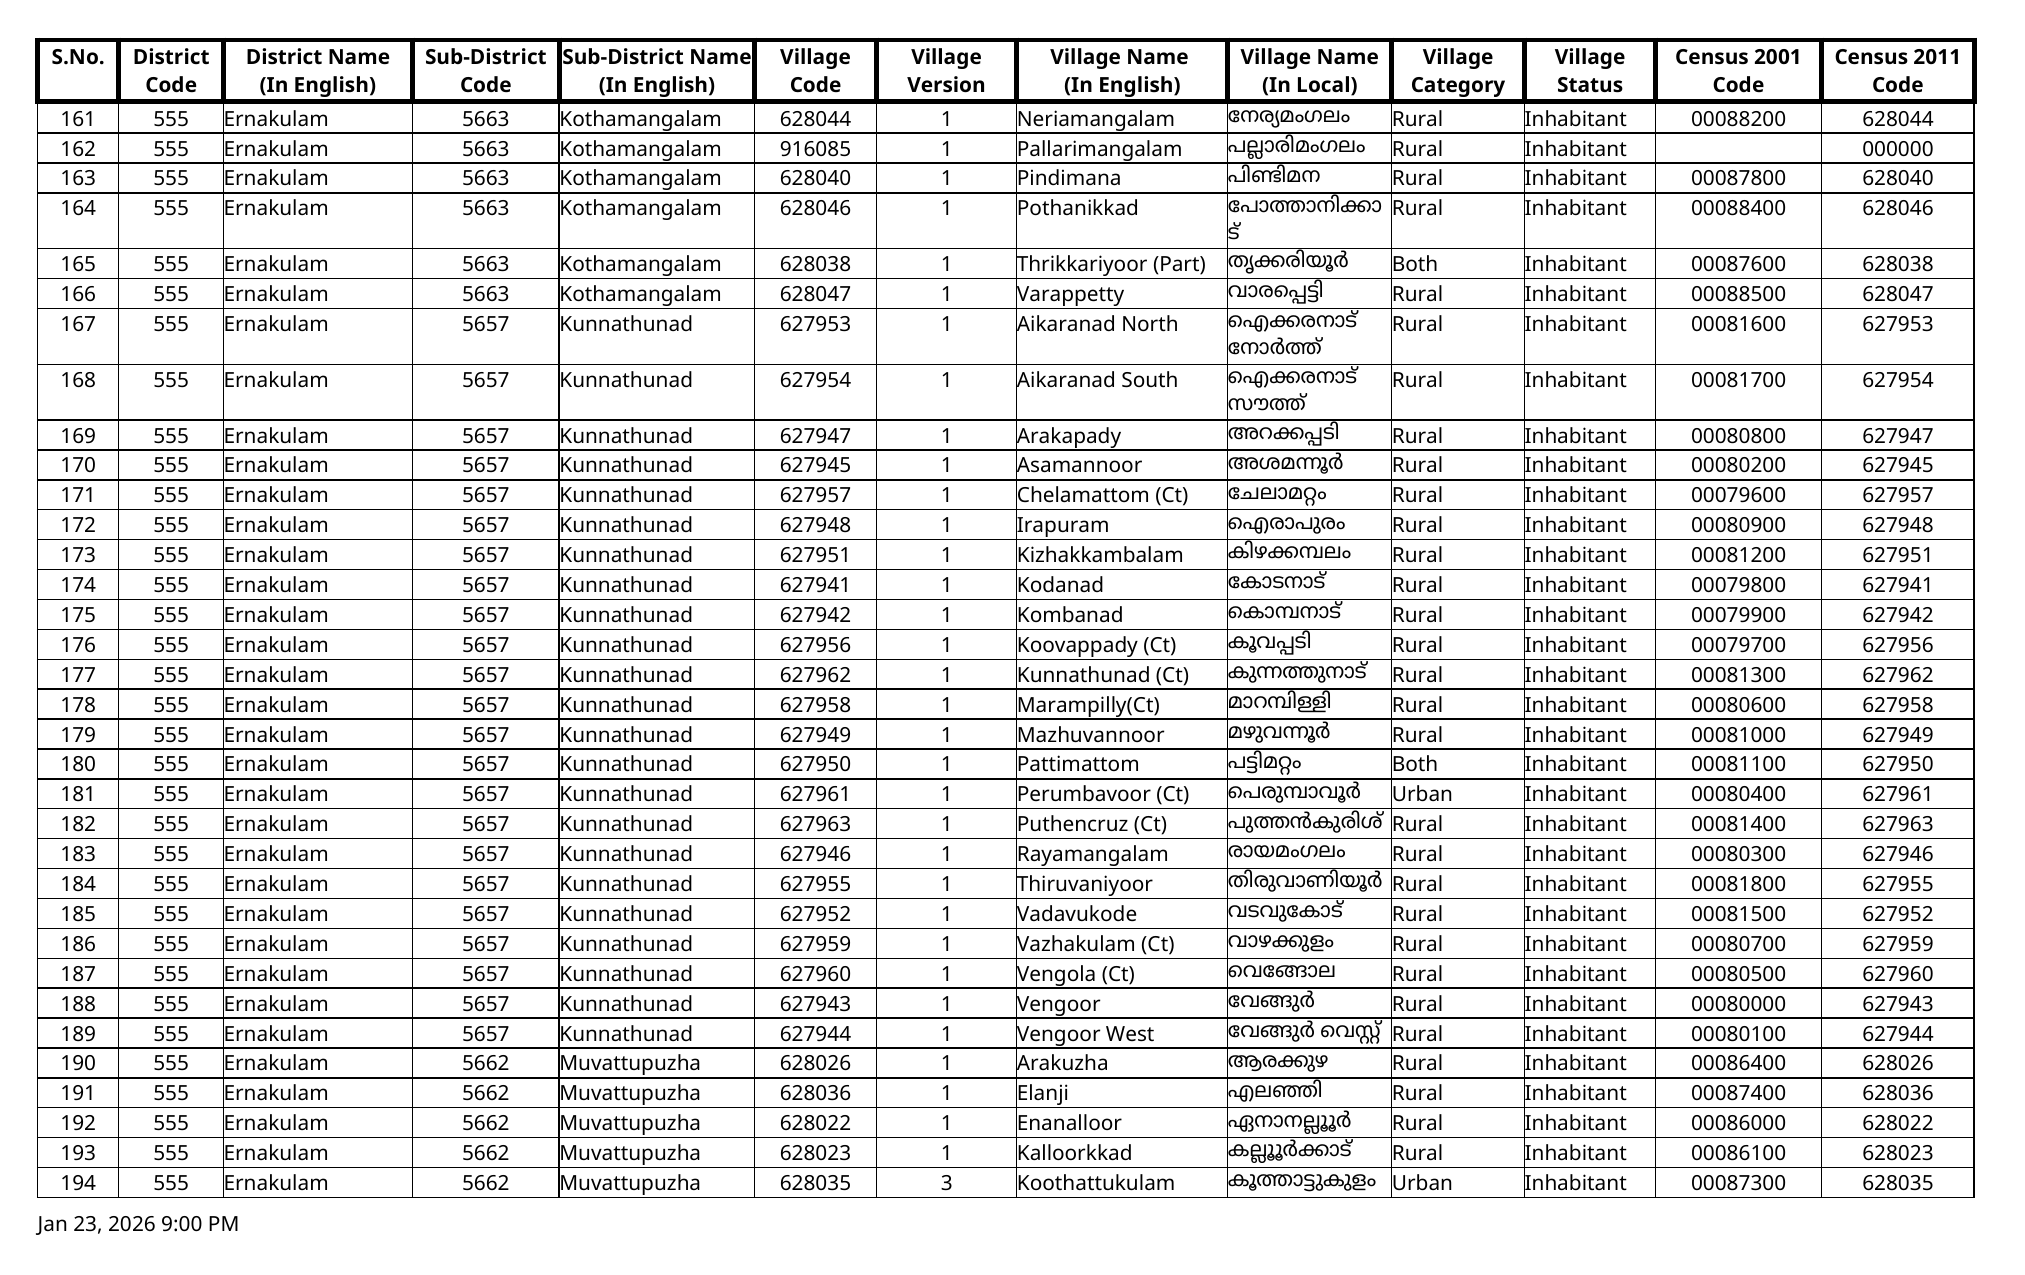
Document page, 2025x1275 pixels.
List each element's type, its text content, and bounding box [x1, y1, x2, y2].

table_cell 5657 [413, 365, 558, 419]
table_cell Elanji [1017, 1079, 1227, 1107]
table_cell Vadavukode [1017, 899, 1227, 927]
table_cell Rural [1392, 421, 1524, 449]
table_cell Ernakulam [224, 989, 412, 1017]
table_cell 1 [877, 164, 1016, 192]
table_cell 5657 [413, 660, 558, 688]
table_cell Ernakulam [224, 309, 412, 363]
table_cell 628026 [755, 1049, 876, 1077]
table_cell Ernakulam [224, 249, 412, 278]
table_cell 00080300 [1656, 839, 1821, 868]
table_cell Ernakulam [224, 630, 412, 658]
table_cell 183 [38, 839, 118, 868]
table_cell 628023 [1822, 1138, 1973, 1167]
table_cell 00080700 [1656, 929, 1821, 957]
table_cell 555 [119, 959, 223, 987]
table_cell 555 [119, 750, 223, 778]
table_cell 1 [877, 1138, 1016, 1167]
table_cell 555 [119, 365, 223, 419]
table_cell 627948 [755, 510, 876, 539]
table_cell Marampilly(Ct) [1017, 690, 1227, 718]
table_cell Kodanad [1017, 570, 1227, 599]
table_cell Ernakulam [224, 134, 412, 162]
table_cell Vengoor [1017, 989, 1227, 1017]
table_cell 555 [119, 134, 223, 162]
table_cell 5657 [413, 839, 558, 868]
table_cell 174 [38, 570, 118, 599]
table_cell Ernakulam [224, 780, 412, 808]
table_cell 1 [877, 780, 1016, 808]
table_cell Kunnathunad [560, 989, 754, 1017]
table_cell Kunnathunad [560, 690, 754, 718]
table_cell 5657 [413, 421, 558, 449]
table_cell Kunnathunad [560, 570, 754, 599]
table_cell Ernakulam [224, 959, 412, 987]
table_cell 555 [119, 839, 223, 868]
table_cell Arakuzha [1017, 1049, 1227, 1077]
table_cell 627949 [755, 720, 876, 748]
table_cell 627949 [1822, 720, 1973, 748]
table_cell Kothamangalam [560, 194, 754, 248]
table_cell 555 [119, 1049, 223, 1077]
table_cell 555 [119, 869, 223, 898]
table_cell Kunnathunad [560, 720, 754, 748]
table_cell Inhabitant [1525, 959, 1655, 987]
table_cell 178 [38, 690, 118, 718]
table_cell വെങ്ങോല [1228, 959, 1391, 987]
table_cell 5657 [413, 809, 558, 838]
table_cell 555 [119, 510, 223, 539]
table_cell Inhabitant [1525, 249, 1655, 278]
table_cell 00081000 [1656, 720, 1821, 748]
table_cell 5657 [413, 630, 558, 658]
table_header Village Name (In Local) [1230, 42, 1389, 99]
table_cell 627954 [1822, 365, 1973, 419]
table_cell 555 [119, 690, 223, 718]
table_cell 00086000 [1656, 1108, 1821, 1137]
table_cell പോത്താനിക്കാട് [1228, 194, 1391, 248]
table_cell 1 [877, 1019, 1016, 1047]
table_cell 627952 [755, 899, 876, 927]
table_cell Rural [1392, 959, 1524, 987]
table_cell 5657 [413, 451, 558, 479]
table_cell 5662 [413, 1168, 558, 1197]
table_cell 628046 [1822, 194, 1973, 248]
table_cell 1 [877, 570, 1016, 599]
table_cell 555 [119, 929, 223, 957]
table_cell 00086400 [1656, 1049, 1821, 1077]
table_cell Koovappady (Ct) [1017, 630, 1227, 658]
table_cell 00080900 [1656, 510, 1821, 539]
table_cell 5657 [413, 869, 558, 898]
table_cell Pindimana [1017, 164, 1227, 192]
table_cell Inhabitant [1525, 690, 1655, 718]
table_cell Muvattupuzha [560, 1079, 754, 1107]
table_cell Rural [1392, 451, 1524, 479]
table_cell 628047 [755, 279, 876, 308]
table_cell Ernakulam [224, 279, 412, 308]
table_cell Kunnathunad [560, 309, 754, 363]
table_cell 184 [38, 869, 118, 898]
table_cell Varappetty [1017, 279, 1227, 308]
table_cell 1 [877, 869, 1016, 898]
table_cell Rural [1392, 1019, 1524, 1047]
table_cell 166 [38, 279, 118, 308]
table_cell 628038 [755, 249, 876, 278]
table_cell 5657 [413, 750, 558, 778]
table_cell ഐക്കരനാട് നോർത്ത് [1228, 309, 1391, 363]
table_cell Inhabitant [1525, 309, 1655, 363]
table_cell 555 [119, 899, 223, 927]
table_cell Kizhakkambalam [1017, 540, 1227, 569]
table_cell 555 [119, 720, 223, 748]
table_cell Kunnathunad [560, 600, 754, 628]
table_cell Rural [1392, 929, 1524, 957]
table_cell ആരക്കുഴ [1228, 1049, 1391, 1077]
table_cell 628038 [1822, 249, 1973, 278]
table_cell 1 [877, 1049, 1016, 1077]
table_cell 192 [38, 1108, 118, 1137]
table_cell 555 [119, 1019, 223, 1047]
table_cell Rural [1392, 104, 1524, 132]
table_cell വാഴക്കുളം [1228, 929, 1391, 957]
table_cell 193 [38, 1138, 118, 1167]
table_cell അശമന്നൂർ [1228, 451, 1391, 479]
table_cell Kothamangalam [560, 279, 754, 308]
table_cell Rural [1392, 899, 1524, 927]
table_cell 5657 [413, 510, 558, 539]
table_cell 1 [877, 600, 1016, 628]
table_header Village Category [1394, 42, 1522, 99]
table_cell Ernakulam [224, 690, 412, 718]
table_cell Vengola (Ct) [1017, 959, 1227, 987]
table_cell 00081100 [1656, 750, 1821, 778]
table_cell തിരുവാണിയൂർ [1228, 869, 1391, 898]
table_cell 627957 [755, 481, 876, 509]
table_cell Pallarimangalam [1017, 134, 1227, 162]
table_cell 555 [119, 540, 223, 569]
table_cell 5662 [413, 1049, 558, 1077]
table_cell 179 [38, 720, 118, 748]
table_cell 175 [38, 600, 118, 628]
table_cell 555 [119, 780, 223, 808]
table_cell Ernakulam [224, 540, 412, 569]
table_cell Arakapady [1017, 421, 1227, 449]
table_cell Ernakulam [224, 104, 412, 132]
table_cell 00088200 [1656, 104, 1821, 132]
table_cell 627947 [755, 421, 876, 449]
table_cell Ernakulam [224, 869, 412, 898]
table_cell 628040 [755, 164, 876, 192]
table_cell Inhabitant [1525, 869, 1655, 898]
table_cell 189 [38, 1019, 118, 1047]
table_cell Vazhakulam (Ct) [1017, 929, 1227, 957]
table_cell 628022 [1822, 1108, 1973, 1137]
table_cell Inhabitant [1525, 1168, 1655, 1197]
table_cell Ernakulam [224, 1079, 412, 1107]
table_cell 5663 [413, 194, 558, 248]
table_cell 627951 [755, 540, 876, 569]
table_cell Neriamangalam [1017, 104, 1227, 132]
table_cell മാറമ്പിള്ളി [1228, 690, 1391, 718]
table_cell Ernakulam [224, 1138, 412, 1167]
table_cell Kunnathunad [560, 421, 754, 449]
table_cell Ernakulam [224, 839, 412, 868]
table_cell 00081400 [1656, 809, 1821, 838]
table_cell 1 [877, 630, 1016, 658]
table_cell Rural [1392, 164, 1524, 192]
table_cell Kunnathunad (Ct) [1017, 660, 1227, 688]
table_cell 555 [119, 1168, 223, 1197]
table_cell Inhabitant [1525, 600, 1655, 628]
table_cell 627959 [755, 929, 876, 957]
table_cell 627958 [1822, 690, 1973, 718]
table_cell Kunnathunad [560, 660, 754, 688]
table_cell Both [1392, 249, 1524, 278]
table_cell 5662 [413, 1138, 558, 1167]
table_cell Kunnathunad [560, 899, 754, 927]
table_cell 00080200 [1656, 451, 1821, 479]
table_cell 1 [877, 365, 1016, 419]
table_cell 627944 [755, 1019, 876, 1047]
table_cell Muvattupuzha [560, 1108, 754, 1137]
table_cell 00080800 [1656, 421, 1821, 449]
table_cell Inhabitant [1525, 570, 1655, 599]
table_cell 185 [38, 899, 118, 927]
table_cell 165 [38, 249, 118, 278]
table_cell Rural [1392, 1138, 1524, 1167]
table_cell Rural [1392, 989, 1524, 1017]
table_cell 628046 [755, 194, 876, 248]
table_cell Kunnathunad [560, 540, 754, 569]
table_cell Ernakulam [224, 929, 412, 957]
table_cell 5657 [413, 600, 558, 628]
table_cell 555 [119, 104, 223, 132]
table_cell 555 [119, 660, 223, 688]
table_cell Ernakulam [224, 660, 412, 688]
table_cell 194 [38, 1168, 118, 1197]
table_cell Inhabitant [1525, 929, 1655, 957]
table_cell വടവുകോട് [1228, 899, 1391, 927]
table_cell 628044 [755, 104, 876, 132]
table_cell 627945 [755, 451, 876, 479]
table_cell 1 [877, 809, 1016, 838]
table_cell 181 [38, 780, 118, 808]
table_cell Kunnathunad [560, 869, 754, 898]
table_cell Rayamangalam [1017, 839, 1227, 868]
table_cell Inhabitant [1525, 989, 1655, 1017]
table_cell കോടനാട് [1228, 570, 1391, 599]
table_cell Urban [1392, 780, 1524, 808]
table_cell 555 [119, 989, 223, 1017]
table_cell 00081600 [1656, 309, 1821, 363]
table_cell എലഞ്ഞി [1228, 1079, 1391, 1107]
table_cell 627962 [1822, 660, 1973, 688]
table_cell 170 [38, 451, 118, 479]
table_cell കല്ലൂൂർക്കാട് [1228, 1138, 1391, 1167]
table_cell 5663 [413, 164, 558, 192]
table_cell Rural [1392, 279, 1524, 308]
table_cell 177 [38, 660, 118, 688]
table_cell 167 [38, 309, 118, 363]
table_cell Ernakulam [224, 809, 412, 838]
table_cell 627951 [1822, 540, 1973, 569]
table_cell Kunnathunad [560, 451, 754, 479]
table_cell 171 [38, 481, 118, 509]
table_cell Inhabitant [1525, 481, 1655, 509]
table_cell 1 [877, 451, 1016, 479]
table_cell 627963 [755, 809, 876, 838]
table_cell Inhabitant [1525, 104, 1655, 132]
table_header Census 2011 Code [1824, 42, 1972, 99]
table_cell 628022 [755, 1108, 876, 1137]
table_cell Inhabitant [1525, 279, 1655, 308]
table_cell കുന്നത്തുനാട് [1228, 660, 1391, 688]
table_cell 628040 [1822, 164, 1973, 192]
table_cell Urban [1392, 1168, 1524, 1197]
table_cell 5657 [413, 540, 558, 569]
table_cell 162 [38, 134, 118, 162]
table_cell 3 [877, 1168, 1016, 1197]
table_cell Vengoor West [1017, 1019, 1227, 1047]
table_cell Kunnathunad [560, 809, 754, 838]
table_cell Inhabitant [1525, 164, 1655, 192]
table_cell Pattimattom [1017, 750, 1227, 778]
table_cell Muvattupuzha [560, 1138, 754, 1167]
table_cell 627955 [755, 869, 876, 898]
table_cell Aikaranad North [1017, 309, 1227, 363]
table_cell 00087400 [1656, 1079, 1821, 1107]
table_cell 00080500 [1656, 959, 1821, 987]
table_cell Ernakulam [224, 510, 412, 539]
table_cell 5657 [413, 570, 558, 599]
table_cell Inhabitant [1525, 630, 1655, 658]
table_cell Inhabitant [1525, 510, 1655, 539]
table_cell Kunnathunad [560, 839, 754, 868]
table_cell 1 [877, 309, 1016, 363]
table_cell 00088400 [1656, 194, 1821, 248]
table_header Sub-District Code [415, 42, 557, 99]
table_cell 627961 [755, 780, 876, 808]
table_cell 5657 [413, 720, 558, 748]
table_cell 628036 [1822, 1079, 1973, 1107]
table_cell Thrikkariyoor (Part) [1017, 249, 1227, 278]
table_cell Ernakulam [224, 1168, 412, 1197]
table_cell Koothattukulam [1017, 1168, 1227, 1197]
table_cell Kunnathunad [560, 630, 754, 658]
table_cell 00086100 [1656, 1138, 1821, 1167]
table_cell 1 [877, 720, 1016, 748]
table_cell Ernakulam [224, 481, 412, 509]
table_cell Ernakulam [224, 164, 412, 192]
table_cell കൂവപ്പടി [1228, 630, 1391, 658]
table_cell 5657 [413, 780, 558, 808]
table_cell 627947 [1822, 421, 1973, 449]
table_cell Inhabitant [1525, 365, 1655, 419]
table_cell ചേലാമറ്റം [1228, 481, 1391, 509]
table_cell Ernakulam [224, 899, 412, 927]
table_cell Kunnathunad [560, 510, 754, 539]
table_cell Inhabitant [1525, 1049, 1655, 1077]
table_cell മഴുവന്നൂർ [1228, 720, 1391, 748]
table_cell രായമംഗലം [1228, 839, 1391, 868]
table_cell കൂത്താട്ടുകുളം [1228, 1168, 1391, 1197]
table_cell പട്ടിമറ്റം [1228, 750, 1391, 778]
table_cell 00087800 [1656, 164, 1821, 192]
table_cell 191 [38, 1079, 118, 1107]
table_cell 1 [877, 750, 1016, 778]
table_cell Inhabitant [1525, 839, 1655, 868]
table_cell 00081500 [1656, 899, 1821, 927]
table_cell Rural [1392, 720, 1524, 748]
table_cell Inhabitant [1525, 421, 1655, 449]
table_header Sub-District Name (In English) [562, 42, 752, 99]
table_cell 1 [877, 959, 1016, 987]
table_cell 00080000 [1656, 989, 1821, 1017]
table_cell 1 [877, 134, 1016, 162]
table_cell 168 [38, 365, 118, 419]
table_cell Thiruvaniyoor [1017, 869, 1227, 898]
table_cell 1 [877, 899, 1016, 927]
table_cell 5657 [413, 899, 558, 927]
table_cell 627950 [1822, 750, 1973, 778]
table_cell 188 [38, 989, 118, 1017]
table_cell Inhabitant [1525, 540, 1655, 569]
table_cell 627962 [755, 660, 876, 688]
table_cell Kothamangalam [560, 104, 754, 132]
table_cell 627941 [755, 570, 876, 599]
table_cell Kunnathunad [560, 929, 754, 957]
table_cell തൃക്കരിയൂർ [1228, 249, 1391, 278]
table_cell Kalloorkkad [1017, 1138, 1227, 1167]
table_cell 173 [38, 540, 118, 569]
table_cell 190 [38, 1049, 118, 1077]
table_cell 1 [877, 194, 1016, 248]
table_header Census 2001 Code [1658, 42, 1819, 99]
table_cell Ernakulam [224, 421, 412, 449]
table_cell 00079800 [1656, 570, 1821, 599]
table_cell 1 [877, 249, 1016, 278]
table_cell Ernakulam [224, 570, 412, 599]
table_cell 161 [38, 104, 118, 132]
table_cell Rural [1392, 869, 1524, 898]
table_cell Mazhuvannoor [1017, 720, 1227, 748]
table_cell 1 [877, 1108, 1016, 1137]
table_cell Rural [1392, 481, 1524, 509]
table_cell 627961 [1822, 780, 1973, 808]
table_cell Muvattupuzha [560, 1049, 754, 1077]
table_cell Ernakulam [224, 720, 412, 748]
table_cell Inhabitant [1525, 1079, 1655, 1107]
table_cell Kunnathunad [560, 959, 754, 987]
table_cell 1 [877, 1079, 1016, 1107]
table_cell 176 [38, 630, 118, 658]
table_cell Irapuram [1017, 510, 1227, 539]
table_cell Inhabitant [1525, 780, 1655, 808]
table_cell 5663 [413, 279, 558, 308]
table_cell 1 [877, 510, 1016, 539]
table_cell 555 [119, 164, 223, 192]
table_cell Rural [1392, 134, 1524, 162]
table_cell Ernakulam [224, 194, 412, 248]
table_cell 628044 [1822, 104, 1973, 132]
table_cell 000000 [1822, 134, 1973, 162]
table_cell Ernakulam [224, 1049, 412, 1077]
table_cell 180 [38, 750, 118, 778]
table_cell Rural [1392, 1079, 1524, 1107]
table_cell Ernakulam [224, 600, 412, 628]
table_cell Muvattupuzha [560, 1168, 754, 1197]
table_cell 627956 [755, 630, 876, 658]
table_cell Enanalloor [1017, 1108, 1227, 1137]
table_cell 555 [119, 481, 223, 509]
table_header Village Code [757, 42, 874, 99]
table_cell 172 [38, 510, 118, 539]
table_cell Both [1392, 750, 1524, 778]
table_cell 555 [119, 279, 223, 308]
table_cell Rural [1392, 1049, 1524, 1077]
table_cell 916085 [755, 134, 876, 162]
table_cell 00087600 [1656, 249, 1821, 278]
table_cell 5657 [413, 309, 558, 363]
table_cell 555 [119, 249, 223, 278]
table_cell Ernakulam [224, 1019, 412, 1047]
table_cell 627957 [1822, 481, 1973, 509]
table_cell Aikaranad South [1017, 365, 1227, 419]
table_cell 628026 [1822, 1049, 1973, 1077]
table_cell Rural [1392, 839, 1524, 868]
table_cell Rural [1392, 194, 1524, 248]
table_cell Inhabitant [1525, 809, 1655, 838]
table_cell 628035 [1822, 1168, 1973, 1197]
table_cell 627959 [1822, 929, 1973, 957]
table_cell കിഴക്കമ്പലം [1228, 540, 1391, 569]
table_cell Kunnathunad [560, 365, 754, 419]
table_cell 627956 [1822, 630, 1973, 658]
table_cell ഐക്കരനാട് സൗത്ത് [1228, 365, 1391, 419]
table_cell Rural [1392, 510, 1524, 539]
table_cell 00081300 [1656, 660, 1821, 688]
table_cell 628035 [755, 1168, 876, 1197]
table_cell 164 [38, 194, 118, 248]
table_cell വാരപ്പെട്ടി [1228, 279, 1391, 308]
table_cell 627943 [1822, 989, 1973, 1017]
table_cell 627948 [1822, 510, 1973, 539]
table_cell 163 [38, 164, 118, 192]
table_cell 555 [119, 1138, 223, 1167]
table_cell 182 [38, 809, 118, 838]
table_cell Inhabitant [1525, 899, 1655, 927]
table_cell 1 [877, 989, 1016, 1017]
table_cell 627945 [1822, 451, 1973, 479]
table_cell Rural [1392, 365, 1524, 419]
table_cell 555 [119, 630, 223, 658]
table_cell 555 [119, 194, 223, 248]
table_cell Inhabitant [1525, 134, 1655, 162]
table_cell പിണ്ടിമന [1228, 164, 1391, 192]
table_cell 5663 [413, 104, 558, 132]
table_cell Kothamangalam [560, 249, 754, 278]
table_cell Ernakulam [224, 365, 412, 419]
table_cell 169 [38, 421, 118, 449]
table_cell 00080600 [1656, 690, 1821, 718]
table_cell 1 [877, 279, 1016, 308]
table_header Village Version [879, 42, 1014, 99]
table_cell 00081700 [1656, 365, 1821, 419]
table_header Village Status [1527, 42, 1653, 99]
table_cell Rural [1392, 690, 1524, 718]
table_cell 627953 [1822, 309, 1973, 363]
table_cell Kunnathunad [560, 1019, 754, 1047]
table_cell 1 [877, 929, 1016, 957]
table_cell 627960 [1822, 959, 1973, 987]
table_cell പുത്തൻകുരിശ് [1228, 809, 1391, 838]
table_cell കൊമ്പനാട് [1228, 600, 1391, 628]
table_cell 627960 [755, 959, 876, 987]
table_cell 627946 [755, 839, 876, 868]
table_cell 627942 [755, 600, 876, 628]
table_cell [1656, 134, 1821, 162]
table_cell Kothamangalam [560, 164, 754, 192]
table_cell 5657 [413, 1019, 558, 1047]
table_cell Kothamangalam [560, 134, 754, 162]
table_cell നേര്യമംഗലം [1228, 104, 1391, 132]
table_cell 00080100 [1656, 1019, 1821, 1047]
table_cell 627946 [1822, 839, 1973, 868]
table_cell Rural [1392, 809, 1524, 838]
table_cell 555 [119, 1108, 223, 1137]
table_cell Inhabitant [1525, 750, 1655, 778]
table_cell 00081200 [1656, 540, 1821, 569]
table_cell 627941 [1822, 570, 1973, 599]
table_cell 5662 [413, 1108, 558, 1137]
table_cell 555 [119, 600, 223, 628]
table_cell Kunnathunad [560, 780, 754, 808]
table_cell 627954 [755, 365, 876, 419]
table_header District Name (In English) [226, 42, 410, 99]
table_cell Inhabitant [1525, 660, 1655, 688]
table_cell Chelamattom (Ct) [1017, 481, 1227, 509]
table_cell ഐരാപുരം [1228, 510, 1391, 539]
table_cell 555 [119, 309, 223, 363]
table_cell 5663 [413, 134, 558, 162]
table_cell Asamannoor [1017, 451, 1227, 479]
table_cell 1 [877, 481, 1016, 509]
table_cell 555 [119, 451, 223, 479]
table_cell Inhabitant [1525, 194, 1655, 248]
table_cell Kunnathunad [560, 750, 754, 778]
table_cell 1 [877, 421, 1016, 449]
table_cell 555 [119, 570, 223, 599]
table_cell Rural [1392, 309, 1524, 363]
table_cell 187 [38, 959, 118, 987]
table_cell 627944 [1822, 1019, 1973, 1047]
table_cell ഏനാനല്ലൂൂർ [1228, 1108, 1391, 1137]
table_cell 5657 [413, 989, 558, 1017]
table_cell 628047 [1822, 279, 1973, 308]
table_cell Rural [1392, 600, 1524, 628]
table_cell 555 [119, 421, 223, 449]
table_cell 186 [38, 929, 118, 957]
table_cell 5657 [413, 481, 558, 509]
table_cell 627943 [755, 989, 876, 1017]
table_cell 00079700 [1656, 630, 1821, 658]
table_cell 00080400 [1656, 780, 1821, 808]
table_cell 5657 [413, 929, 558, 957]
table_header District Code [121, 42, 221, 99]
table_cell 5657 [413, 959, 558, 987]
table_cell Perumbavoor (Ct) [1017, 780, 1227, 808]
table_cell 00079900 [1656, 600, 1821, 628]
table_cell Inhabitant [1525, 1019, 1655, 1047]
table_cell 00087300 [1656, 1168, 1821, 1197]
table_cell 627955 [1822, 869, 1973, 898]
table_header Village Name (In English) [1019, 42, 1225, 99]
table_cell 5662 [413, 1079, 558, 1107]
table_cell 627958 [755, 690, 876, 718]
table_cell Inhabitant [1525, 720, 1655, 748]
table_cell 555 [119, 809, 223, 838]
table_cell 627952 [1822, 899, 1973, 927]
table_cell Rural [1392, 1108, 1524, 1137]
table_cell 628036 [755, 1079, 876, 1107]
table_cell 628023 [755, 1138, 876, 1167]
table_cell Rural [1392, 570, 1524, 599]
table_cell 627950 [755, 750, 876, 778]
table_cell Inhabitant [1525, 451, 1655, 479]
table_cell 555 [119, 1079, 223, 1107]
table_cell 627963 [1822, 809, 1973, 838]
table_cell 00081800 [1656, 869, 1821, 898]
table_cell 1 [877, 660, 1016, 688]
table_header S.No. [40, 42, 116, 99]
table_cell വേങ്ങുർ [1228, 989, 1391, 1017]
table_cell Rural [1392, 630, 1524, 658]
table_cell Ernakulam [224, 1108, 412, 1137]
table_cell Kunnathunad [560, 481, 754, 509]
table_cell Puthencruz (Ct) [1017, 809, 1227, 838]
table_cell Pothanikkad [1017, 194, 1227, 248]
table_cell 00079600 [1656, 481, 1821, 509]
table_cell 1 [877, 104, 1016, 132]
table_cell Ernakulam [224, 451, 412, 479]
table_cell 5663 [413, 249, 558, 278]
table_cell വേങ്ങുർ വെസ്റ്റ് [1228, 1019, 1391, 1047]
table_cell 1 [877, 690, 1016, 718]
table_cell Rural [1392, 660, 1524, 688]
table_cell Inhabitant [1525, 1138, 1655, 1167]
table_cell പെരുമ്പാവൂർ [1228, 780, 1391, 808]
table_cell പല്ലാരിമംഗലം [1228, 134, 1391, 162]
table_cell 627942 [1822, 600, 1973, 628]
table_cell 5657 [413, 690, 558, 718]
table_cell 00088500 [1656, 279, 1821, 308]
table_cell Ernakulam [224, 750, 412, 778]
table_cell Kombanad [1017, 600, 1227, 628]
table_cell അറക്കപ്പടി [1228, 421, 1391, 449]
table_cell 627953 [755, 309, 876, 363]
table_cell Rural [1392, 540, 1524, 569]
table_cell Inhabitant [1525, 1108, 1655, 1137]
table_cell 1 [877, 839, 1016, 868]
table_cell 1 [877, 540, 1016, 569]
